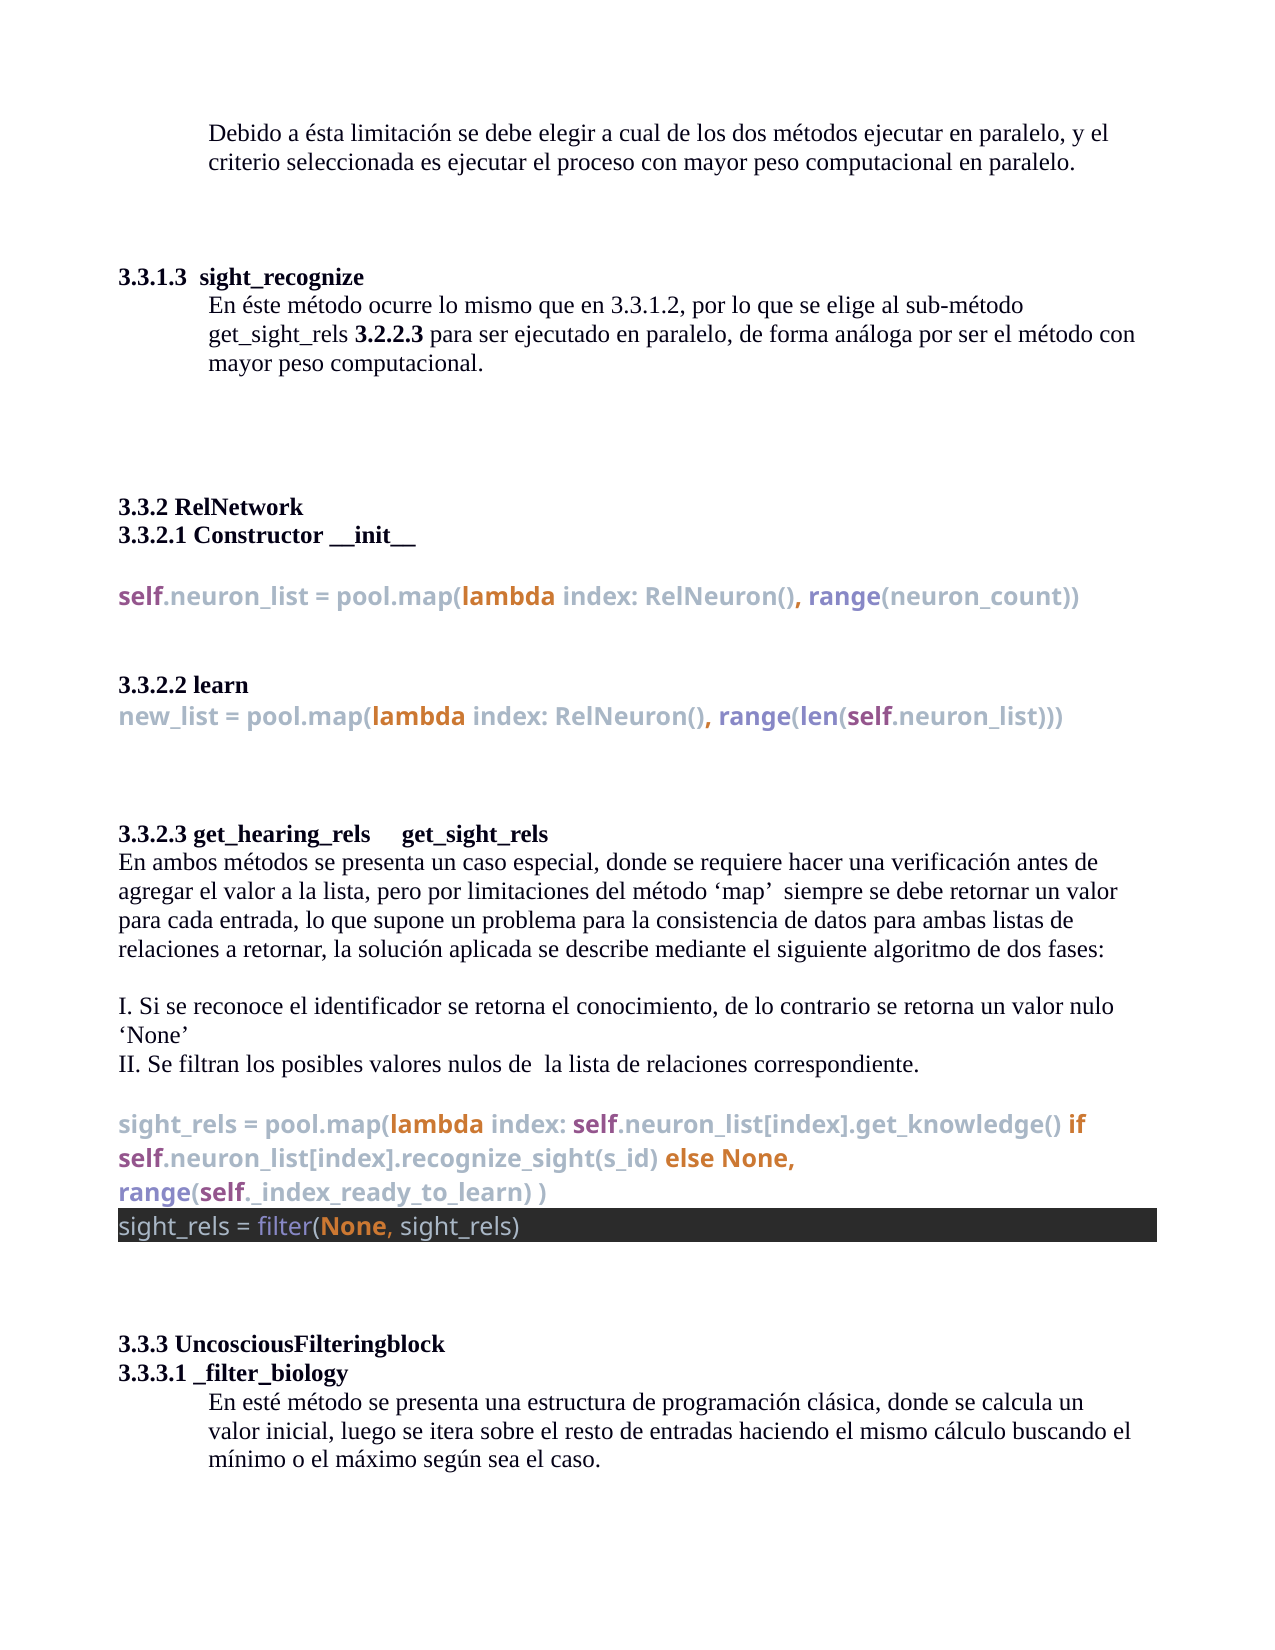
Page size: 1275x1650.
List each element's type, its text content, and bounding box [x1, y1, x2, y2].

text Debido a ésta limitación se debe elegir a cual de los dos métodos ejecutar en paralelo, y el criterio seleccionada es ejecutar el proceso con mayor peso computacional en paralelo. [118, 118, 1157, 176]
text sight_rels = filter(None, sight_rels) [118, 1208, 1157, 1242]
text En esté método se presenta una estructura de programación clásica, donde se calcula un valor inicial, luego se itera sobre el resto de entradas haciendo el mismo cálculo buscando el mínimo o el máximo según sea el caso. [118, 1387, 1157, 1473]
text 3.3.2 RelNetwork [118, 492, 1157, 521]
text 3.3.2.3 get_hearing_rels get_sight_rels [118, 819, 1157, 847]
text En éste método ocurre lo mismo que en 3.3.1.2, por lo que se elige al sub-método get_sight_rels 3.2.2.3 para ser ejecutado en paralelo, de forma análoga por ser el método con mayor peso computacional. [118, 291, 1157, 377]
text self.neuron_list = pool.map(lambda index: RelNeuron(), range(neuron_count)) [118, 578, 1157, 612]
text 3.3.3.1 _filter_biology [118, 1358, 1157, 1387]
text 3.3.2.1 Constructor __init__ [118, 521, 1157, 549]
text 3.3.1.3 sight_recognize [118, 262, 1157, 291]
text I. Si se reconoce el identificador se retorna el conocimiento, de lo contrario se retorna un valor nulo ‘None’ [118, 991, 1157, 1049]
text sight_rels = pool.map(lambda index: self.neuron_list[index].get_knowledge() if self.neuron_list[index].recognize_sight(s_id) else None, range(self._index_ready_to_learn) ) [118, 1106, 1157, 1208]
text 3.3.2.2 learn [118, 670, 1157, 698]
text new_list = pool.map(lambda index: RelNeuron(), range(len(self.neuron_list))) [118, 698, 1157, 732]
text 3.3.3 UncosciousFilteringblock [118, 1329, 1157, 1358]
text II. Se filtran los posibles valores nulos de la lista de relaciones correspondiente. [118, 1049, 1157, 1077]
text En ambos métodos se presenta un caso especial, donde se requiere hacer una verificación antes de agregar el valor a la lista, pero por limitaciones del método ‘map’ siempre se debe retornar un valor para cada entrada, lo que supone un problema para la consistencia de datos para ambas listas de relaciones a retornar, la solución aplicada se describe mediante el siguiente algoritmo de dos fases: [118, 847, 1157, 962]
